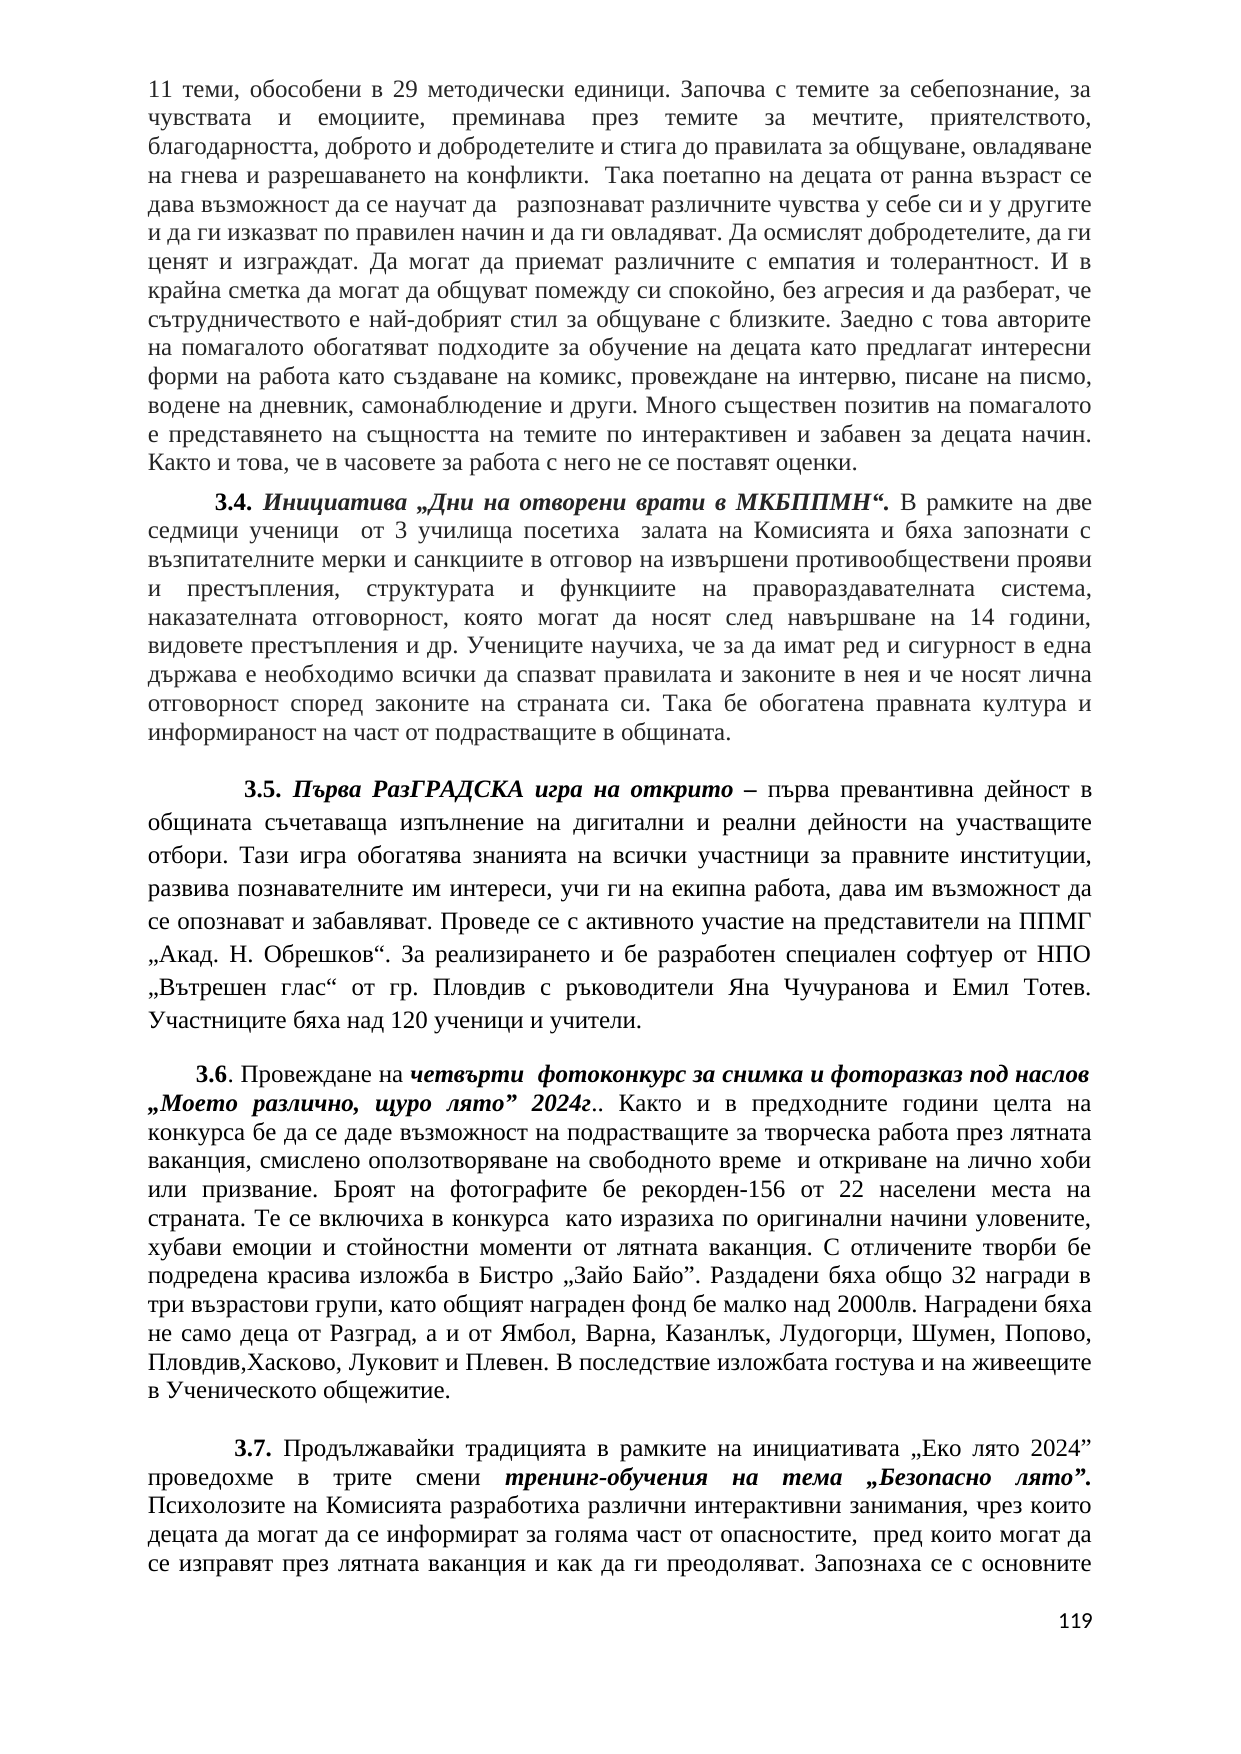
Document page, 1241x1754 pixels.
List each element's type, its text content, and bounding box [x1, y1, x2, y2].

text 3.4. Инициатива „Дни на отворени врати в МКБППМН“. В рамките на две седмици ученици от 3 училища посетиха залата на Комисията и бяха запознати с възпитателните мерки и санкциите в отговор на извършени противообществени прояви и престъпления, структурата и функциите на правораздавателната система, наказателната отговорност, която могат да носят след навършване на 14 години, видовете престъпления и др. Учениците научиха, че за да имат ред и сигурност в една държава е необходимо всички да спазват правилата и законите в нея и че носят лична отговорност според законите на страната си. Така бе обогатена правната култура и информираност на част от подрастващите в общината. [148, 487, 1093, 746]
text 3.6. Провеждане на четвърти фотоконкурс за снимка и фоторазказ под наслов „Моето различно, щуро лято” 2024г.. Както и в предходните години целта на конкурса бе да се даде възможност на подрастващите за творческа работа през лятната ваканция, смислено оползотворяване на свободното време и откриване на лично хоби или призвание. Броят на фотографите бе рекорден-156 от 22 населени места на страната. Те се включиха в конкурса като изразиха по оригинални начини уловените, хубави емоции и стойностни моменти от лятната ваканция. С отличените творби бе подредена красива изложба в Бистро „Зайо Байо”. Раздадени бяха общо 32 награди в три възрастови групи, като общият награден фонд бе малко над 2000лв. Наградени бяха не само деца от Разград, а и от Ямбол, Варна, Казанлък, Лудогорци, Шумен, Попово, Пловдив,Хасково, Луковит и Плевен. В последствие изложбата гостува и на живеещите в Ученическото общежитие. [148, 1059, 1093, 1404]
text 3.5. Първа РазГРАДСКА игра на открито – първа превантивна дейност в общината съчетаваща изпълнение на дигитални и реални дейности на участващите отбори. Тази игра обогатява знанията на всички участници за правните институции, развива познавателните им интереси, учи ги на екипна работа, дава им възможност да се опознават и забавляват. Проведе се с активното участие на представители на ППМГ „Акад. Н. Обрешков“. За реализирането и бе разработен специален софтуер от НПО „Вътрешен глас“ от гр. Пловдив с ръководители Яна Чучуранова и Емил Тотев. Участниците бяха над 120 ученици и учители. [148, 774, 1093, 1034]
text 3.7. Продължавайки традицията в рамките на инициативата „Еко лято 2024” проведохме в трите смени тренинг-обучения на тема „Безопасно лято”. Психолозите на Комисията разработиха различни интерактивни занимания, чрез които децата да могат да се информират за голяма част от опасностите, пред които могат да се изправят през лятната ваканция и как да ги преодоляват. Запознаха се с основните [148, 1433, 1093, 1577]
text 11 теми, обособени в 29 методически единици. Започва с темите за себепознание, за чувствата и емоциите, преминава през темите за мечтите, приятелството, благодарността, доброто и добродетелите и стига до правилата за общуване, овладяване на гнева и разрешаването на конфликти. Така поетапно на децата от ранна възраст се дава възможност да се научат да разпознават различните чувства у себе си и у другите и да ги изказват по правилен начин и да ги овладяват. Да осмислят добродетелите, да ги ценят и изграждат. Да могат да приемат различните с емпатия и толерантност. И в крайна сметка да могат да общуват помежду си спокойно, без агресия и да разберат, че сътрудничеството е най-добрият стил за общуване с близките. Заедно с това авторите на помагалото обогатяват подходите за обучение на децата като предлагат интересни форми на работа като създаване на комикс, провеждане на интервю, писане на писмо, водене на дневник, самонаблюдение и други. Много съществен позитив на помагалото е представянето на същността на темите по интерактивен и забавен за децата начин. Както и това, че в часовете за работа с него не се поставят оценки. [148, 74, 1093, 476]
